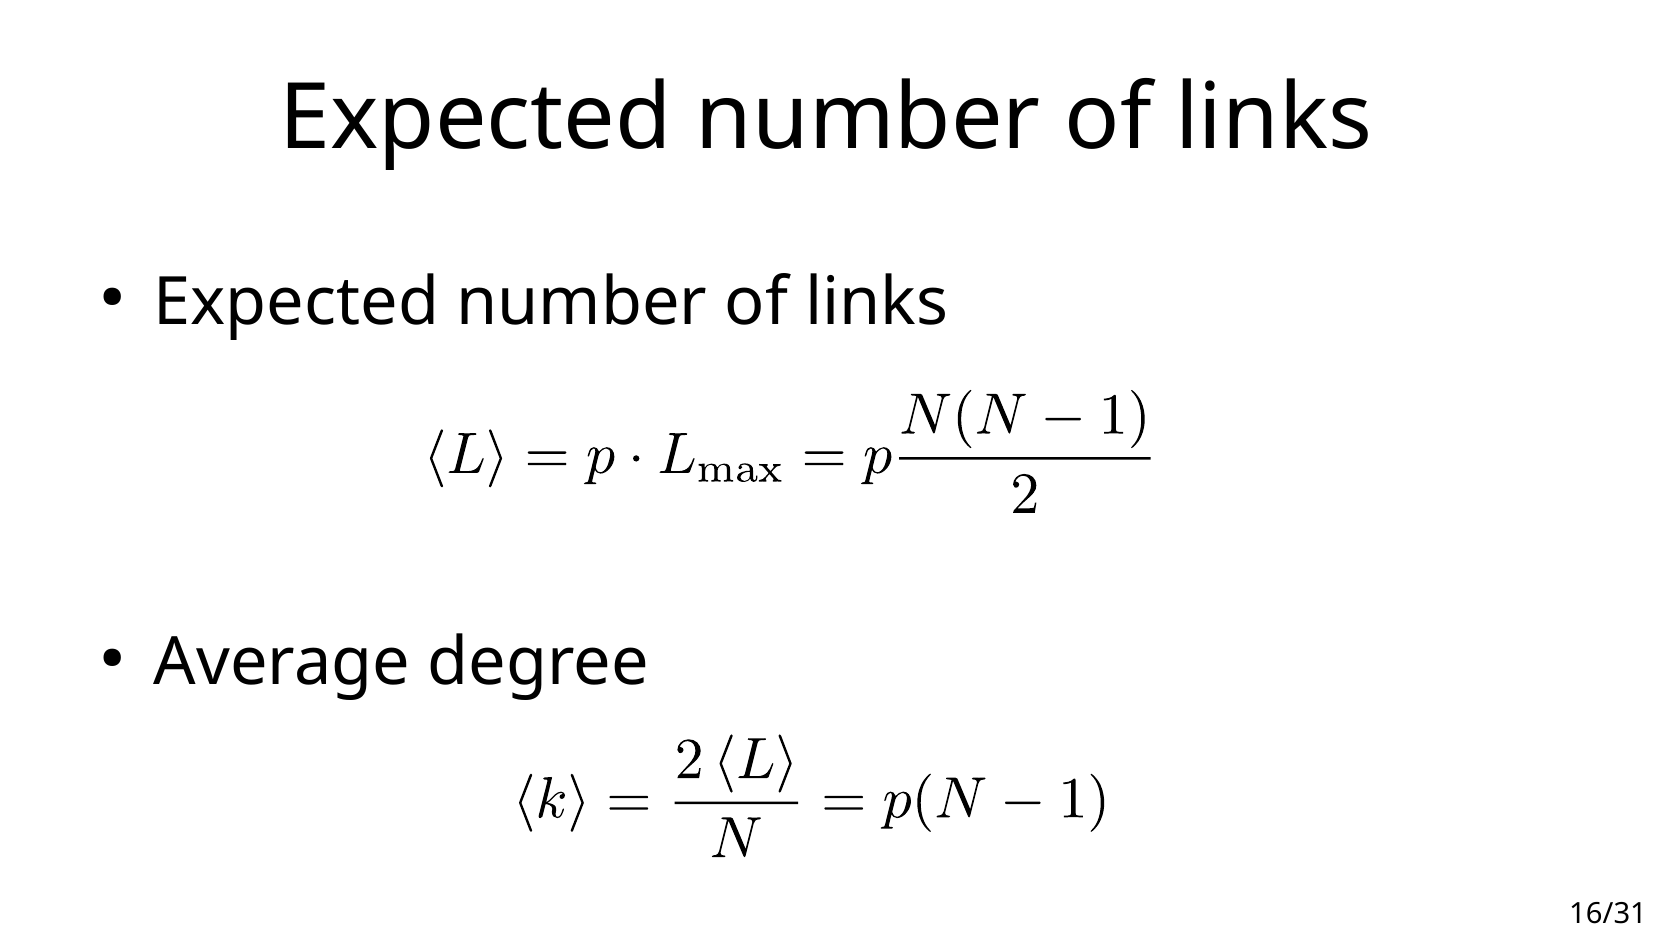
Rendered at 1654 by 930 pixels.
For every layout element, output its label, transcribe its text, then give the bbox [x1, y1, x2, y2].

text_box [423, 389, 1151, 513]
text_box [512, 734, 1111, 858]
title Expected number of links [82, 1, 1571, 225]
list Expected number of links Average degree [82, 252, 1571, 793]
